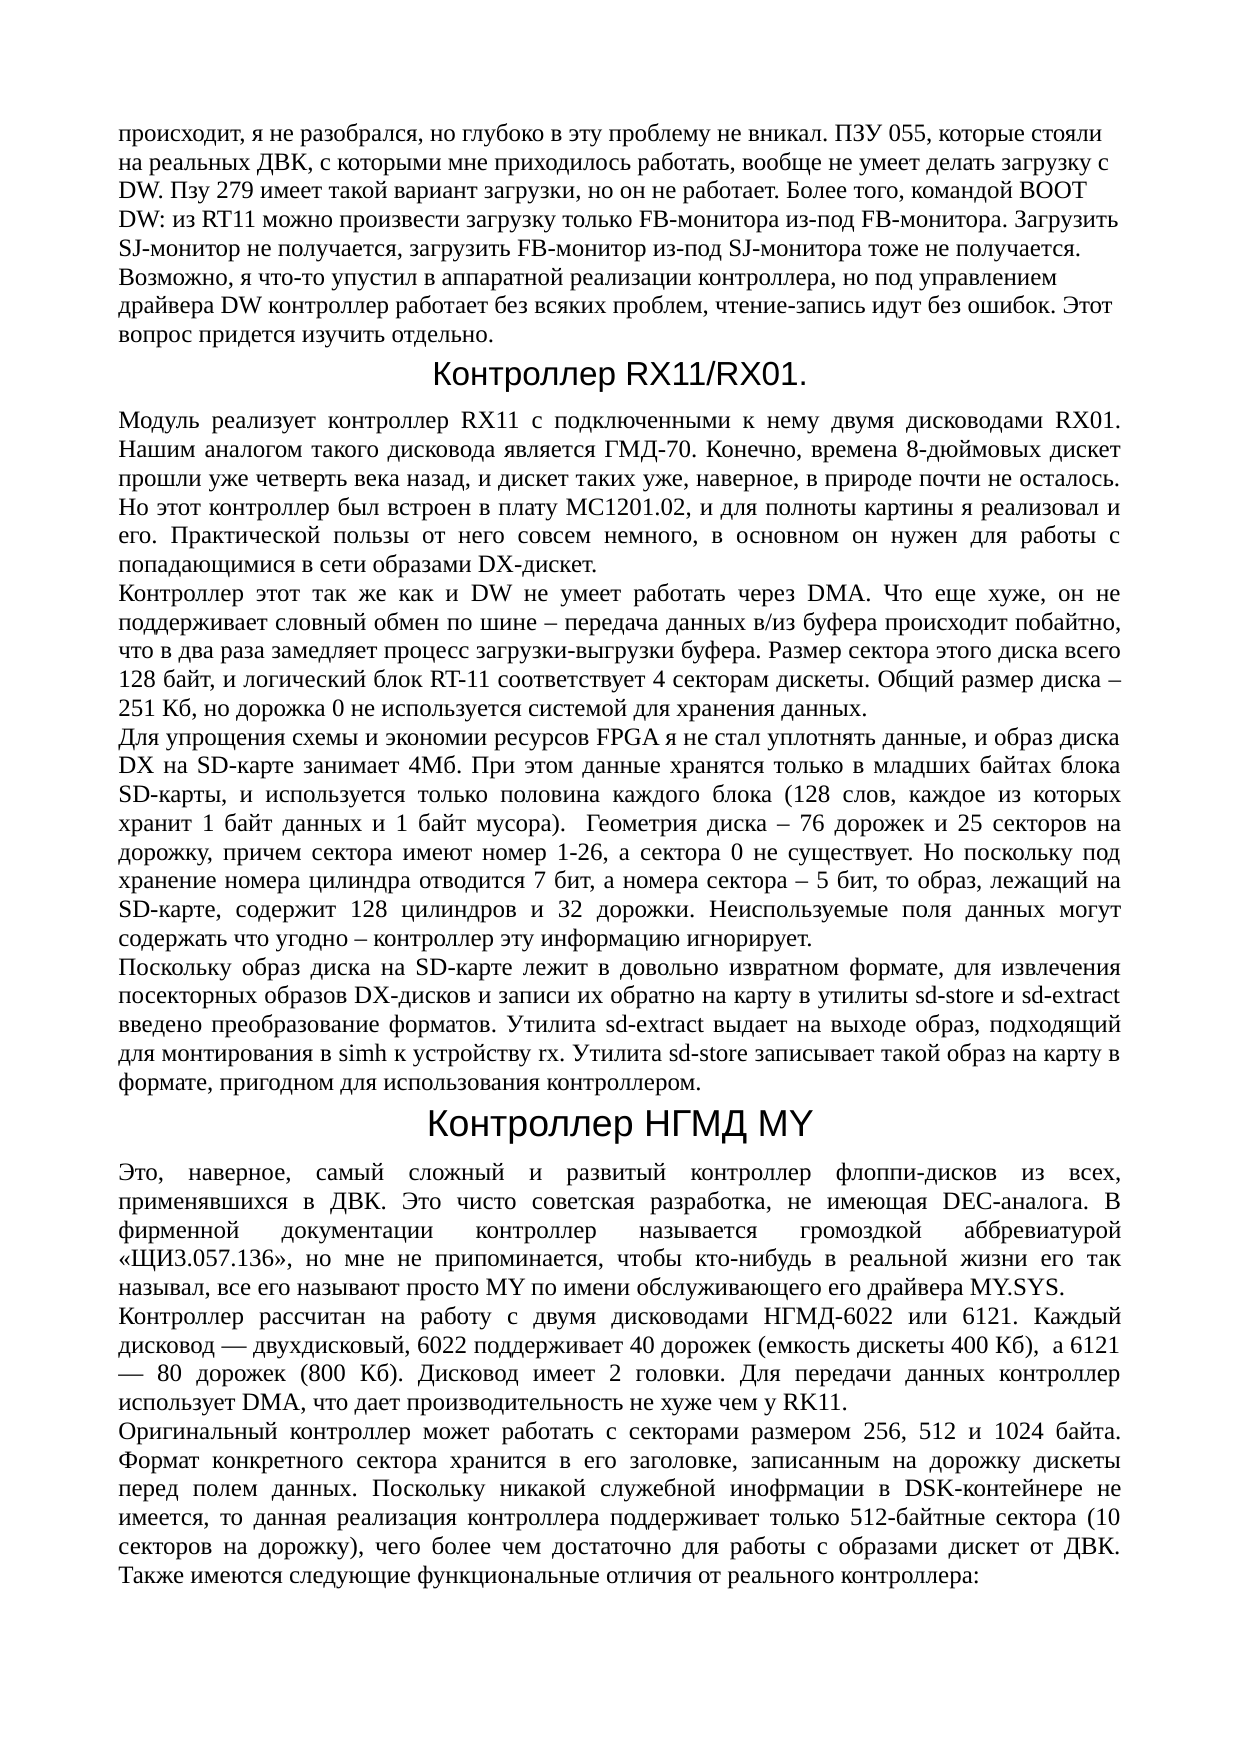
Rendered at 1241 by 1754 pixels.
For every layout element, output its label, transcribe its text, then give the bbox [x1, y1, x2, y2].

text Контроллер этот так же как и DW не умеет работать через DMA. Что еще хуже, он не поддерживает словный обмен по шине – передача данных в/из буфера происходит побайтно, что в два раза замедляет процесс загрузки-выгрузки буфера. Размер сектора этого диска всего 128 байт, и логический блок RT-11 соответствует 4 секторам дискеты. Общий размер диска – 251 Кб, но дорожка 0 не используется системой для хранения данных. [118, 578, 1122, 722]
text Для упрощения схемы и экономии ресурсов FPGA я не стал уплотнять данные, и образ диска DX на SD-карте занимает 4Мб. При этом данные хранятся только в младших байтах блока SD-карты, и используется только половина каждого блока (128 слов, каждое из которых хранит 1 байт данных и 1 байт мусора). Геометрия диска – 76 дорожек и 25 секторов на дорожку, причем сектора имеют номер 1-26, а сектора 0 не существует. Но поскольку под хранение номера цилиндра отводится 7 бит, а номера сектора – 5 бит, то образ, лежащий на SD-карте, содержит 128 цилиндров и 32 дорожки. Неиспользуемые поля данных могут содержать что угодно – контроллер эту информацию игнорирует. [118, 722, 1122, 952]
subtitle Контроллер НГМД MY [118, 1102, 1122, 1145]
text Это, наверное, самый сложный и развитый контроллер флоппи-дисков из всех, применявшихся в ДВК. Это чисто советская разработка, не имеющая DEC-аналога. В фирменной документации контроллер называется громоздкой аббревиатурой «ЩИ3.057.136», но мне не припоминается, чтобы кто-нибудь в реальной жизни его так называл, все его называют просто MY по имени обслуживающего его драйвера MY.SYS. [118, 1157, 1122, 1301]
text Оригинальный контроллер может работать с секторами размером 256, 512 и 1024 байта. Формат конкретного сектора хранится в его заголовке, записанным на дорожку дискеты перед полем данных. Поскольку никакой служебной инофрмации в DSK-контейнере не имеется, то данная реализация контроллера поддерживает только 512-байтные сектора (10 секторов на дорожку), чего более чем достаточно для работы с образами дискет от ДВК. Также имеются следующие функциональные отличия от реального контроллера: [118, 1416, 1122, 1588]
text Модуль реализует контроллер RX11 с подключенными к нему двумя дисководами RX01. Нашим аналогом такого дисковода является ГМД-70. Конечно, времена 8-дюймовых дискет прошли уже четверть века назад, и дискет таких уже, наверное, в природе почти не осталось. Но этот контроллер был встроен в плату МС1201.02, и для полноты картины я реализовал и его. Практической пользы от него совсем немного, в основном он нужен для работы с попадающимися в сети образами DХ-дискет. [118, 405, 1122, 578]
text Контроллер рассчитан на работу с двумя дисководами НГМД-6022 или 6121. Каждый дисковод — двухдисковый, 6022 поддерживает 40 дорожек (емкость дискеты 400 Кб), а 6121 — 80 дорожек (800 Кб). Дисковод имеет 2 головки. Для передачи данных контроллер использует DMA, что дает производительность не хуже чем у RK11. [118, 1301, 1122, 1416]
text происходит, я не разобрался, но глубоко в эту проблему не вникал. ПЗУ 055, которые стояли на реальных ДВК, с которыми мне приходилось работать, вообще не умеет делать загрузку с DW. Пзу 279 имеет такой вариант загрузки, но он не работает. Более того, командой BOOT DW: из RT11 можно произвести загрузку только FB-монитора из-под FB-монитора. Загрузить SJ-монитор не получается, загрузить FB-монитор из-под SJ-монитора тоже не получается. Возможно, я что-то упустил в аппаратной реализации контроллера, но под управлением драйвера DW контроллер работает без всяких проблем, чтение-запись идут без ошибок. Этот вопрос придется изучить отдельно. [118, 118, 1122, 348]
subtitle Контроллер RX11/RX01. [118, 354, 1122, 393]
text Поскольку образ диска на SD-карте лежит в довольно извратном формате, для извлечения посекторных образов DX-дисков и записи их обратно на карту в утилиты sd-store и sd-extract введено преобразование форматов. Утилита sd-extract выдает на выходе образ, подходящий для монтирования в simh к устройству rx. Утилита sd-store записывает такой образ на карту в формате, пригодном для использования контроллером. [118, 952, 1122, 1095]
